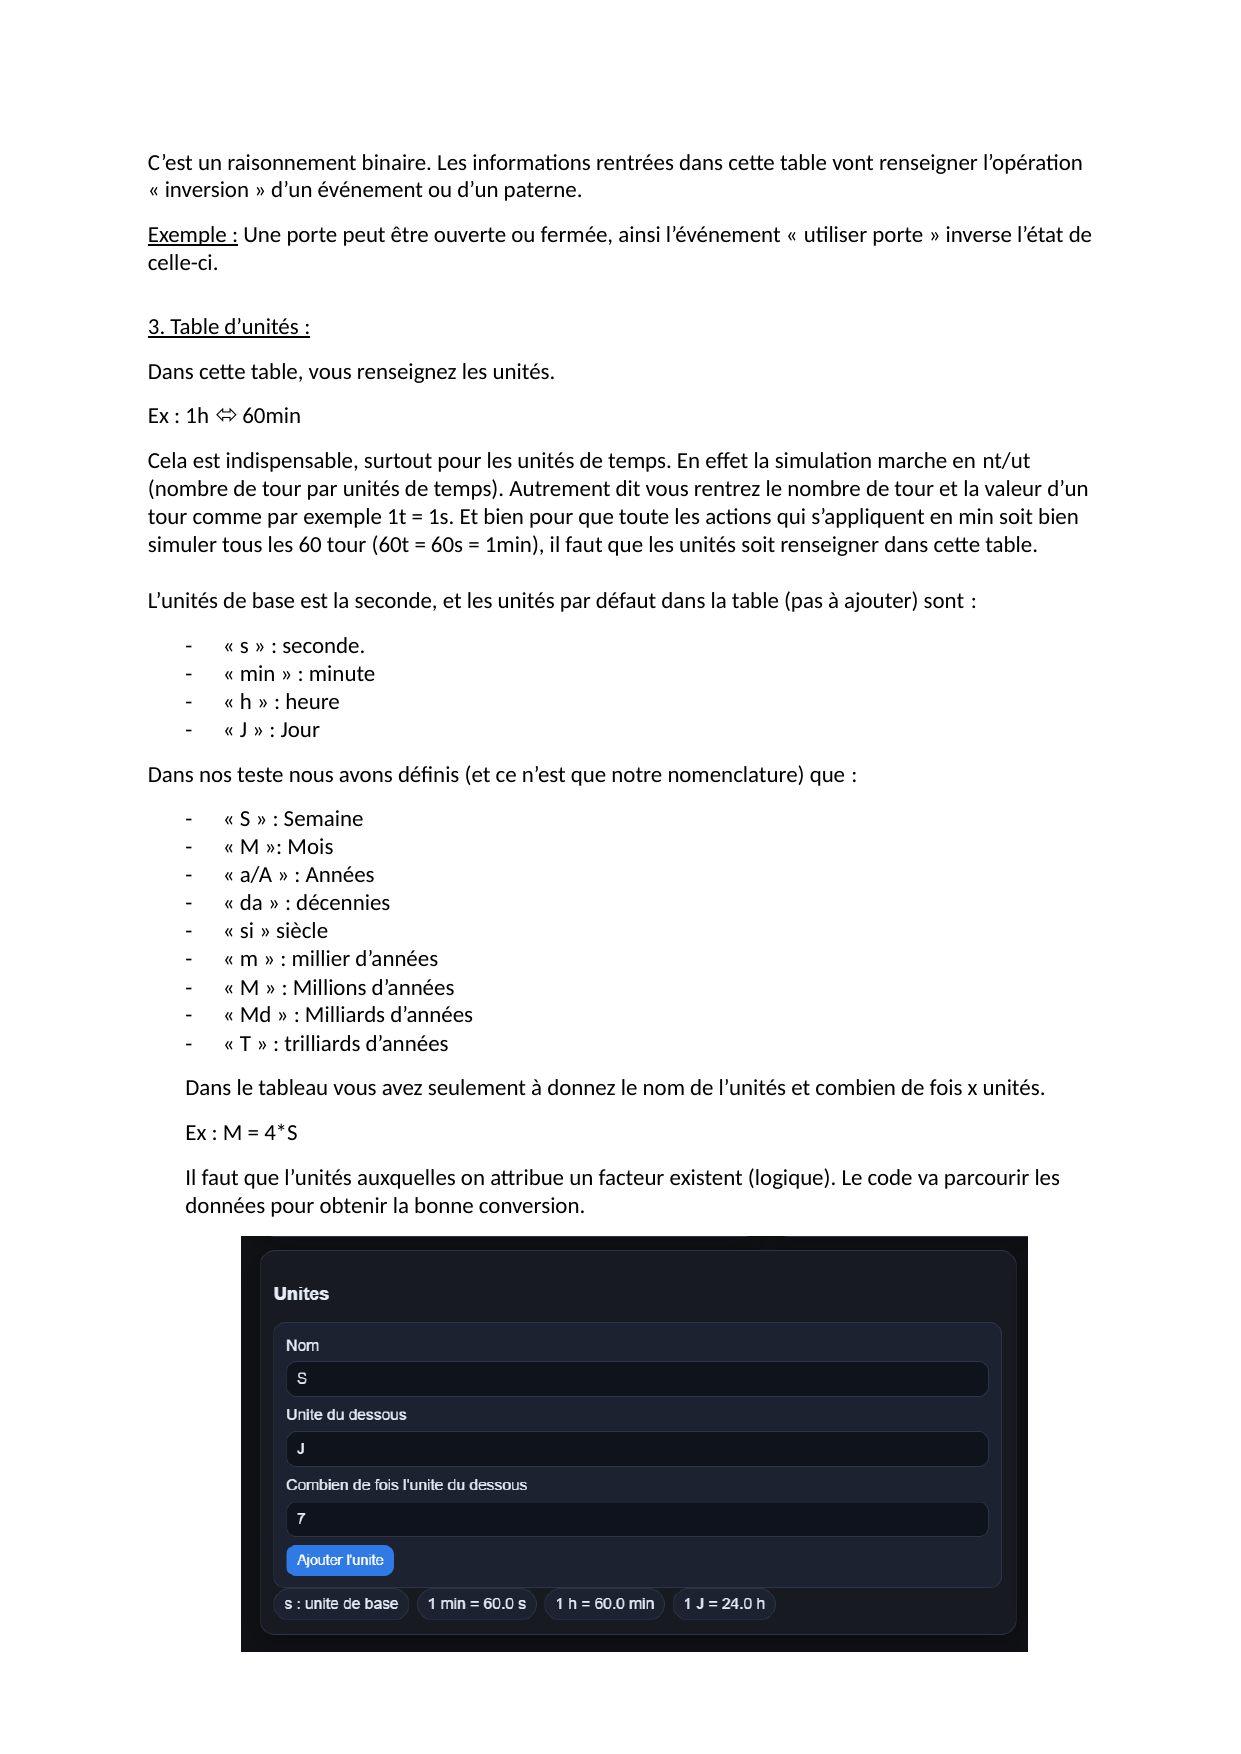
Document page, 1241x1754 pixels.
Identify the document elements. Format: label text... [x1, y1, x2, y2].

list « a/A » : Années [185, 861, 1093, 888]
text Exemple : Une porte peut être ouverte ou fermée, ainsi l’événement « utiliser porte » inverse l’état de celle-ci. [148, 220, 1093, 276]
list « M »: Mois [185, 832, 1093, 861]
list « S » : Semaine [185, 804, 1093, 832]
list « M » : Millions d’années [185, 973, 1093, 1001]
text Il faut que l’unités auxquelles on attribue un facteur existent (logique). Le code va parcourir les données pour obtenir la bonne conversion. [185, 1163, 1093, 1219]
list « si » siècle [185, 917, 1093, 944]
text Ex : 1h  60min [148, 402, 1093, 429]
list « s » : seconde. [185, 631, 1093, 659]
text Cela est indispensable, surtout pour les unités de temps. En effet la simulation marche en nt/ut (nombre de tour par unités de temps). Autrement dit vous rentrez le nombre de tour et la valeur d’un tour comme par exemple 1t = 1s. Et bien pour que toute les actions qui s’appliquent en min soit bien simuler tous les 60 tour (60t = 60s = 1min), il faut que les unités soit renseigner dans cette table. L’unités de base est la seconde, et les unités par défaut dans la table (pas à ajouter) sont : [148, 446, 1093, 614]
list « min » : minute [185, 659, 1093, 687]
text C’est un raisonnement binaire. Les informations rentrées dans cette table vont renseigner l’opération « inversion » d’un événement ou d’un paterne. [148, 148, 1093, 204]
list « da » : décennies [185, 888, 1093, 917]
text 3. Table d’unités : [148, 312, 1093, 340]
list « Md » : Milliards d’années [185, 1001, 1093, 1029]
text Dans cette table, vous renseignez les unités. [148, 357, 1093, 385]
list « T » : trilliards d’années [185, 1029, 1093, 1057]
text Dans le tableau vous avez seulement à donnez le nom de l’unités et combien de fois x unités. [185, 1073, 1093, 1101]
text Dans nos teste nous avons définis (et ce n’est que notre nomenclature) que : [148, 760, 1093, 788]
list « h » : heure [185, 687, 1093, 715]
text Ex : M = 4*S [185, 1118, 1093, 1146]
list « m » : millier d’années [185, 944, 1093, 973]
list « J » : Jour [185, 715, 1093, 743]
